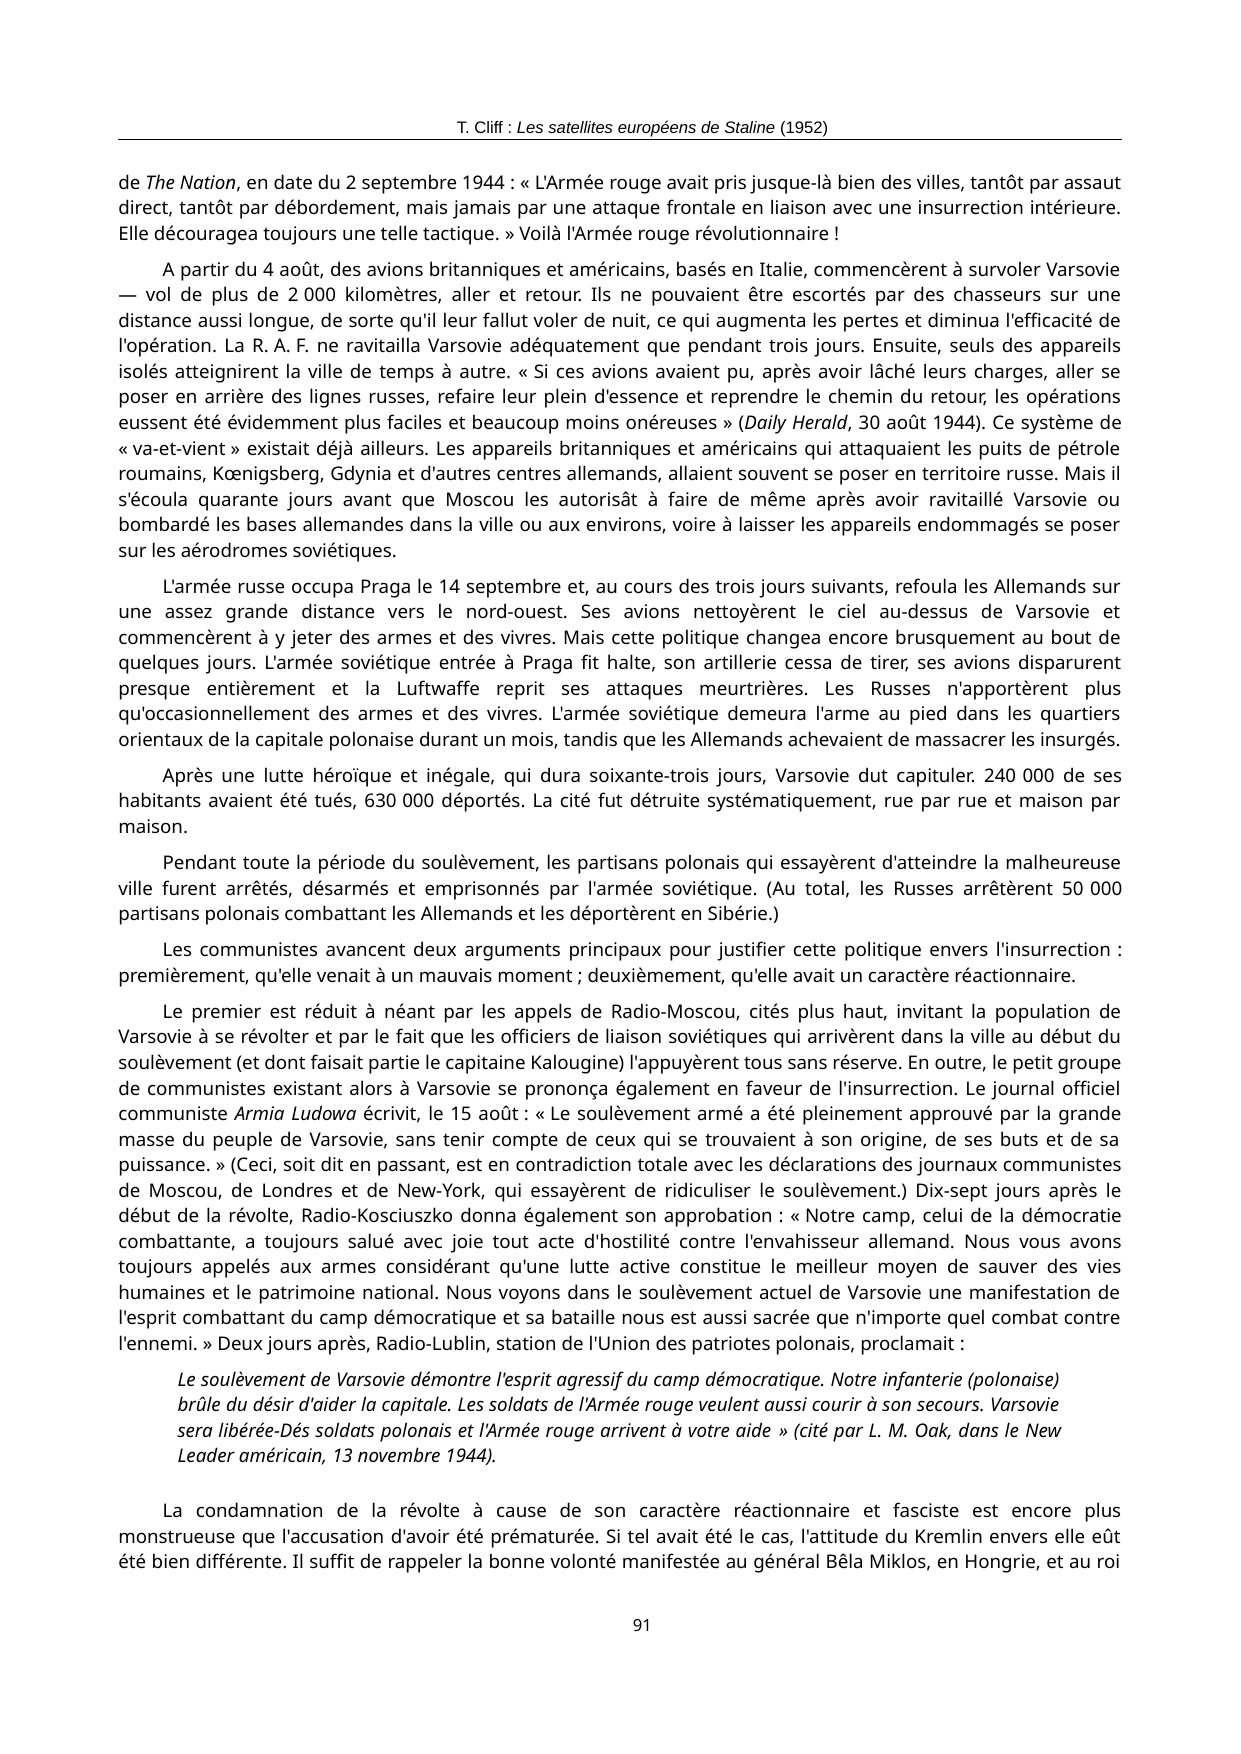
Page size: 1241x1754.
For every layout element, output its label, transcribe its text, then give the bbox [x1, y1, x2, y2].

text Le premier est réduit à néant par les appels de Radio-Moscou, cités plus haut, invitant la population de Varsovie à se révolter et par le fait que les officiers de liaison soviétiques qui arrivèrent dans la ville au début du soulèvement (et dont faisait partie le capitaine Kalougine) l'appuyèrent tous sans réserve. En outre, le petit groupe de communistes existant alors à Varsovie se prononça également en faveur de l'insurrection. Le journal officiel communiste Armia Ludowa écrivit, le 15 août : « Le soulèvement armé a été pleinement approuvé par la grande masse du peuple de Varsovie, sans tenir compte de ceux qui se trouvaient à son origine, de ses buts et de sa puissance. » (Ceci, soit dit en passant, est en contradiction totale avec les déclarations des journaux communistes de Moscou, de Londres et de New-York, qui essayèrent de ridiculiser le soulèvement.) Dix-sept jours après le début de la révolte, Radio-Kosciuszko donna également son approbation : « Notre camp, celui de la démocratie combattante, a toujours salué avec joie tout acte d'hostilité contre l'envahisseur allemand. Nous vous avons toujours appelés aux armes considérant qu'une lutte active constitue le meilleur moyen de sauver des vies humaines et le patrimoine national. Nous voyons dans le soulèvement actuel de Varsovie une manifestation de l'esprit combattant du camp démocratique et sa bataille nous est aussi sacrée que n'importe quel combat contre l'ennemi. » Deux jours après, Radio-Lublin, station de l'Union des patriotes polonais, proclamait : [118, 998, 1122, 1356]
text de The Nation, en date du 2 septembre 1944 : « L'Armée rouge avait pris jusque-là bien des villes, tantôt par assaut direct, tantôt par débordement, mais jamais par une attaque frontale en liaison avec une insurrection intérieure. Elle découragea toujours une telle tactique. » Voilà l'Armée rouge révolutionnaire ! [118, 169, 1122, 246]
text A partir du 4 août, des avions britanniques et américains, basés en Italie, commencèrent à survoler Varsovie — vol de plus de 2 000 kilomètres, aller et retour. Ils ne pouvaient être escortés par des chasseurs sur une distance aussi longue, de sorte qu'il leur fallut voler de nuit, ce qui augmenta les pertes et diminua l'efficacité de l'opération. La R. A. F. ne ravitailla Varsovie adéquatement que pendant trois jours. Ensuite, seuls des appareils isolés atteignirent la ville de temps à autre. « Si ces avions avaient pu, après avoir lâché leurs charges, aller se poser en arrière des lignes russes, refaire leur plein d'essence et reprendre le chemin du retour, les opérations eussent été évidemment plus faciles et beaucoup moins onéreuses » (Daily Herald, 30 août 1944). Ce système de « va-et-vient » existait déjà ailleurs. Les appareils britanniques et américains qui attaquaient les puits de pétrole roumains, Kœnigsberg, Gdynia et d'autres centres allemands, allaient souvent se poser en territoire russe. Mais il s'écoula quarante jours avant que Moscou les autorisât à faire de même après avoir ravitaillé Varsovie ou bombardé les bases allemandes dans la ville ou aux environs, voire à laisser les appareils endommagés se poser sur les aérodromes soviétiques. [118, 256, 1122, 562]
text Les communistes avancent deux arguments principaux pour justifier cette politique envers l'insurrection : premièrement, qu'elle venait à un mauvais moment ; deuxièmement, qu'elle avait un caractère réactionnaire. [118, 937, 1122, 988]
text Pendant toute la période du soulèvement, les partisans polonais qui essayèrent d'atteindre la malheureuse ville furent arrêtés, désarmés et emprisonnés par l'armée soviétique. (Au total, les Russes arrêtèrent 50 000 partisans polonais combattant les Allemands et les déportèrent en Sibérie.) [118, 849, 1122, 926]
text Après une lutte héroïque et inégale, qui dura soixante-trois jours, Varsovie dut capituler. 240 000 de ses habitants avaient été tués, 630 000 déportés. La cité fut détruite systématiquement, rue par rue et maison par maison. [118, 762, 1122, 839]
text L'armée russe occupa Praga le 14 septembre et, au cours des trois jours suivants, refoula les Allemands sur une assez grande distance vers le nord-ouest. Ses avions nettoyèrent le ciel au-dessus de Varsovie et commencèrent à y jeter des armes et des vivres. Mais cette politique changea encore brusquement au bout de quelques jours. L'armée soviétique entrée à Praga fit halte, son artillerie cessa de tirer, ses avions disparurent presque entièrement et la Luftwaffe reprit ses attaques meurtrières. Les Russes n'apportèrent plus qu'occasionnellement des armes et des vivres. L'armée soviétique demeura l'arme au pied dans les quartiers orientaux de la capitale polonaise durant un mois, tandis que les Allemands achevaient de massacrer les insurgés. [118, 573, 1122, 752]
text La condamnation de la révolte à cause de son caractère réactionnaire et fasciste est encore plus monstrueuse que l'accusation d'avoir été prématurée. Si tel avait été le cas, l'attitude du Kremlin envers elle eût été bien différente. Il suffit de rappeler la bonne volonté manifestée au général Bêla Miklos, en Hongrie, et au roi [118, 1498, 1122, 1574]
text Le soulèvement de Varsovie démontre l'esprit agressif du camp démocratique. Notre infanterie (polonaise) brûle du désir d'aider la capitale. Les soldats de l'Armée rouge veulent aussi courir à son secours. Varsovie sera libérée-Dés soldats polonais et l'Armée rouge arrivent à votre aide » (cité par L. M. Oak, dans le New Leader américain, 13 novembre 1944). [177, 1366, 1063, 1468]
